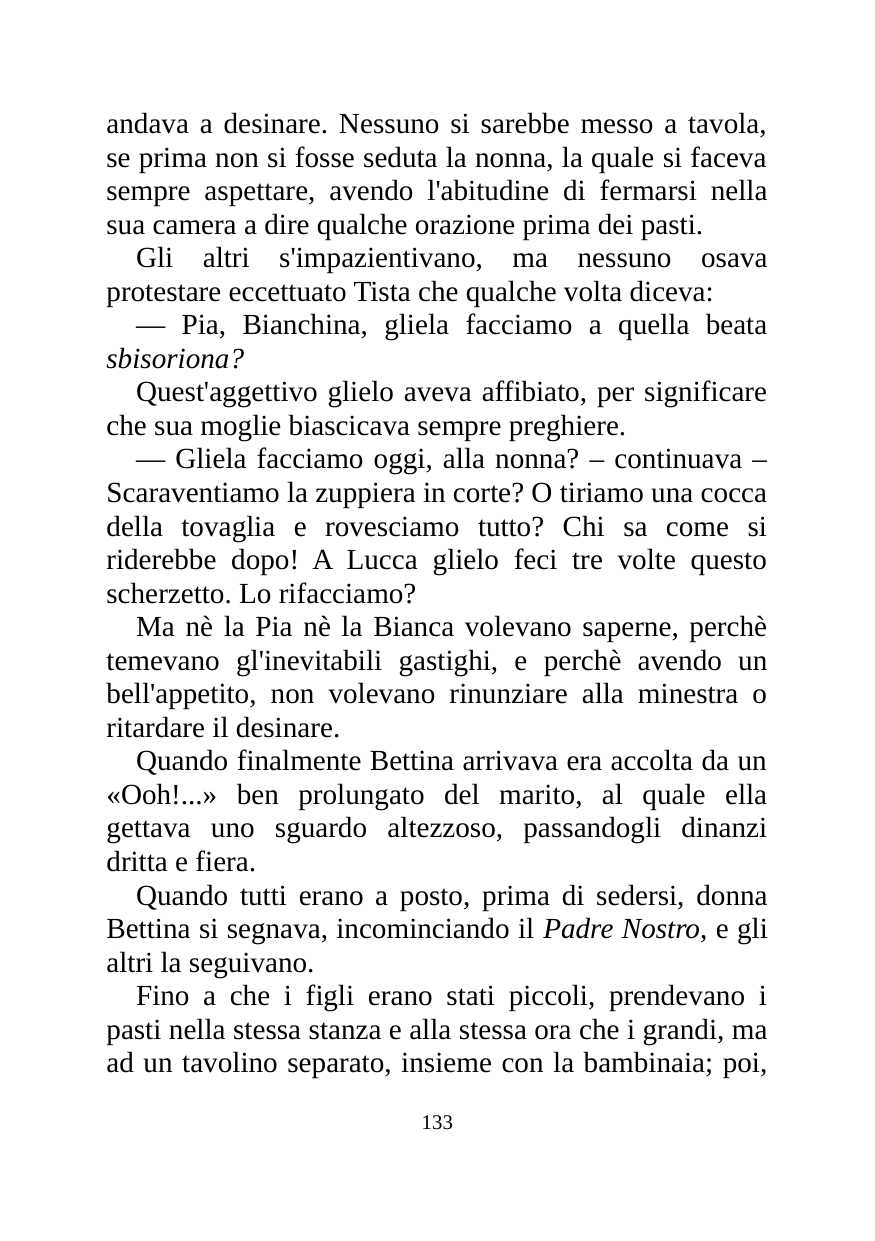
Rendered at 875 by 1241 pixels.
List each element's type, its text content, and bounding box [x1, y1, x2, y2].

text andava a desinare. Nessuno si sarebbe messo a tavola, se prima non si fosse seduta la nonna, la quale si faceva sempre aspettare, avendo l'abitudine di fermarsi nella sua camera a dire qualche orazione prima dei pasti. [106, 106, 768, 240]
text Fino a che i figli erano stati piccoli, prendevano i pasti nella stessa stanza e alla stessa ora che i grandi, ma ad un tavolino separato, insieme con la bambinaia; poi, [106, 978, 768, 1079]
text Quando tutti erano a posto, prima di sedersi, donna Bettina si segnava, incominciando il Padre Nostro, e gli altri la seguivano. [106, 878, 768, 978]
text Quest'aggettivo glielo aveva affibiato, per significare che sua moglie biascicava sempre preghiere. [106, 374, 768, 442]
text Gli altri s'impazientivano, ma nessuno osava protestare eccettuato Tista che qualche volta diceva: [106, 240, 768, 307]
text — Pia, Bianchina, gliela facciamo a quella beata sbisoriona? [106, 307, 768, 374]
text Ma nè la Pia nè la Bianca volevano saperne, perchè temevano gl'inevitabili gastighi, e perchè avendo un bell'appetito, non volevano rinunziare alla minestra o ritardare il desinare. [106, 609, 768, 743]
text Quando finalmente Bettina arrivava era accolta da un «Ooh!...» ben prolungato del marito, al quale ella gettava uno sguardo altezzoso, passandogli dinanzi dritta e fiera. [106, 743, 768, 878]
text — Gliela facciamo oggi, alla nonna? – continuava – Scaraventiamo la zuppiera in corte? O tiriamo una cocca della tovaglia e rovesciamo tutto? Chi sa come si riderebbe dopo! A Lucca glielo feci tre volte questo scherzetto. Lo rifacciamo? [106, 442, 768, 609]
